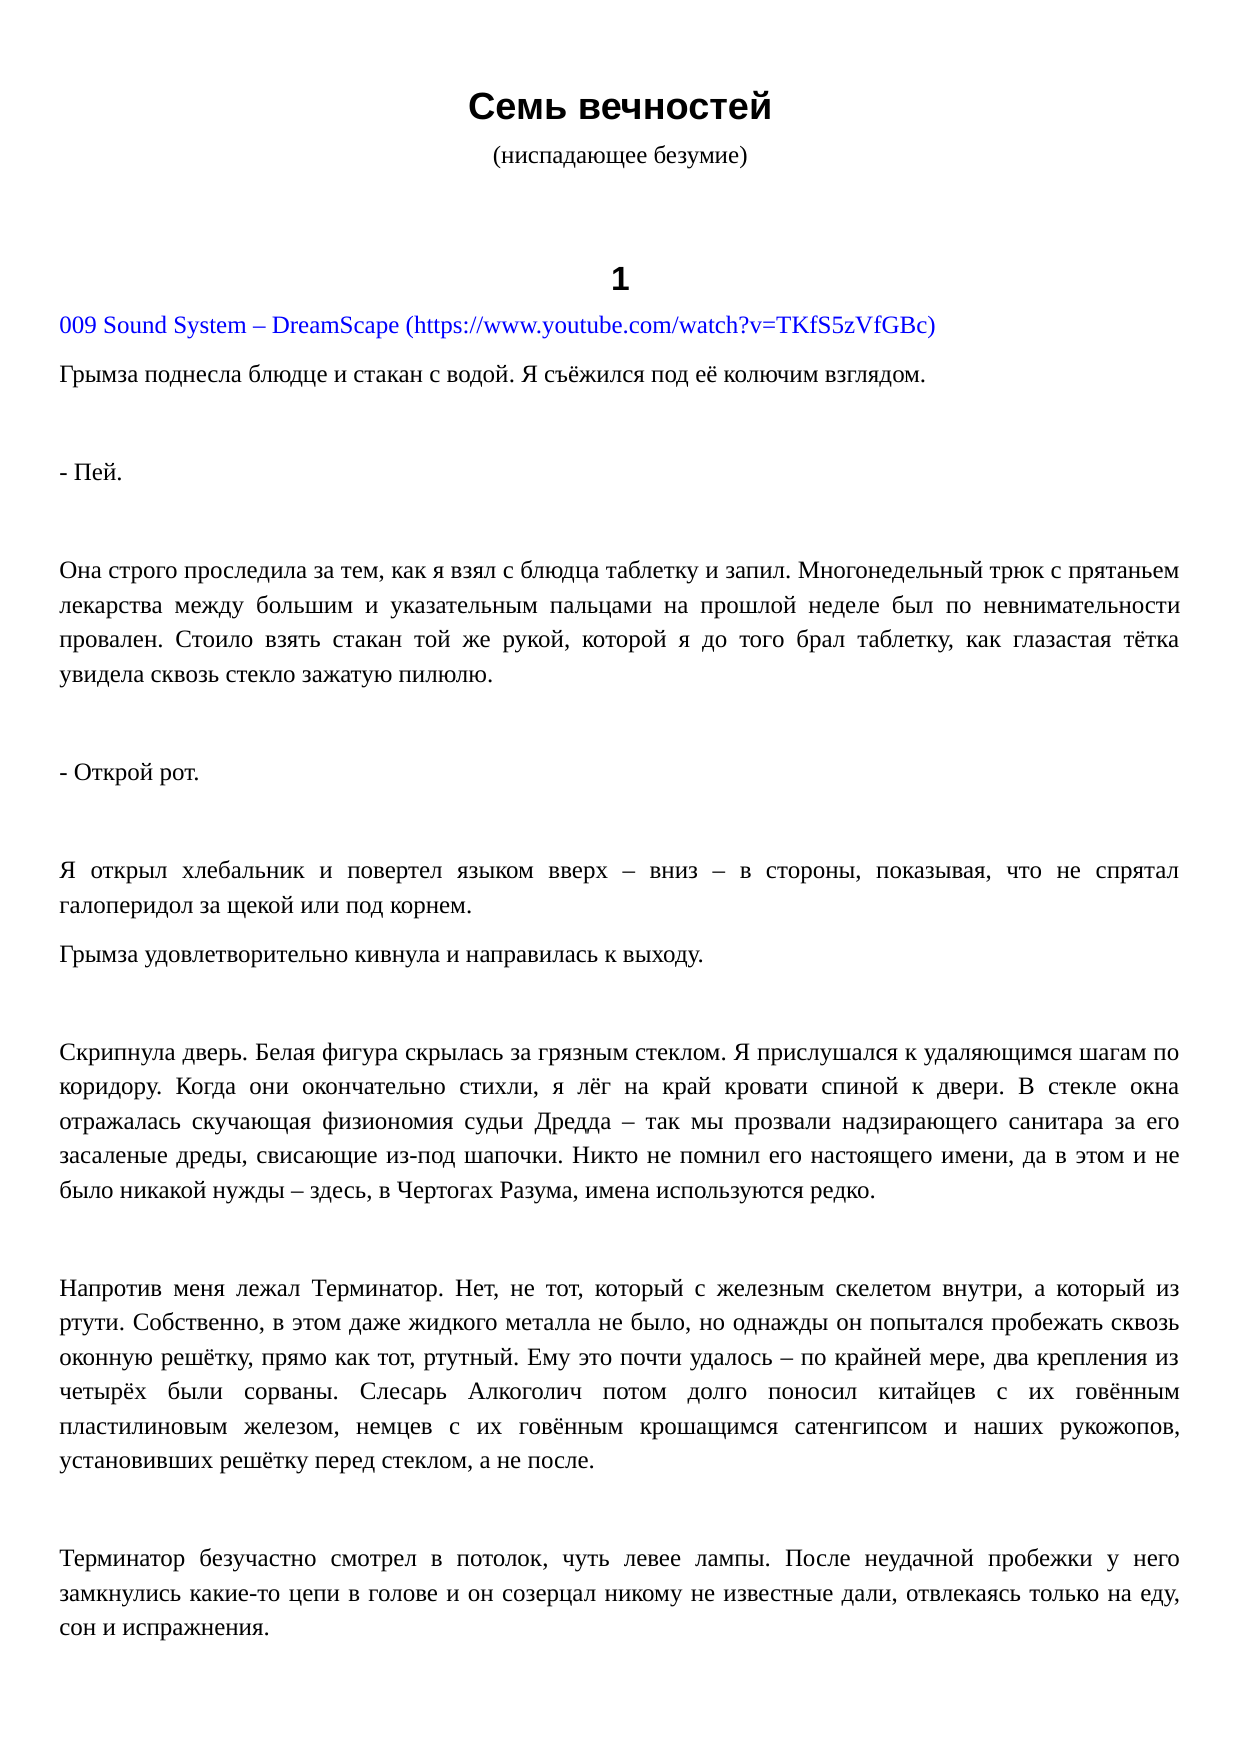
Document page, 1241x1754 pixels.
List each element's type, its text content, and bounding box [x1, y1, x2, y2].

text Она строго проследила за тем, как я взял с блюдца таблетку и запил. Многонедельный трюк с прятаньем лекарства между большим и указательным пальцами на прошлой неделе был по невнимательности провален. Стоило взять стакан той же рукой, которой я до того брал таблетку, как глазастая тётка увидела сквозь стекло зажатую пилюлю. [59, 556, 1181, 688]
text 009 Sound System – DreamScape (https://www.youtube.com/watch?v=TKfS5zVfGBc) [59, 310, 1181, 339]
text Скрипнула дверь. Белая фигура скрылась за грязным стеклом. Я прислушался к удаляющимся шагам по коридору. Когда они окончательно стихли, я лёг на край кровати спиной к двери. В стекле окна отражалась скучающая физиономия судьи Дредда – так мы прозвали надзирающего санитара за его засаленые дреды, свисающие из-под шапочки. Никто не помнил его настоящего имени, да в этом и не было никакой нужды – здесь, в Чертогах Разума, имена используются редко. [59, 1037, 1181, 1204]
text Грымза поднесла блюдце и стакан с водой. Я съёжился под её колючим взглядом. [59, 359, 1181, 388]
text Терминатор безучастно смотрел в потолок, чуть левее лампы. После неудачной пробежки у него замкнулись какие-то цепи в голове и он созерцал никому не известные дали, отвлекаясь только на еду, сон и испражнения. [59, 1543, 1181, 1641]
text Я открыл хлебальник и повертел языком вверх – вниз – в стороны, показывая, что не спрятал галоперидол за щекой или под корнем. [59, 855, 1181, 918]
text Напротив меня лежал Терминатор. Нет, не тот, который с железным скелетом внутри, а который из ртути. Собственно, в этом даже жидкого металла не было, но однажды он попытался пробежать сквозь оконную решётку, прямо как тот, ртутный. Ему это почти удалось – по крайней мере, два крепления из четырёх были сорваны. Слесарь Алкоголич потом долго поносил китайцев с их говённым пластилиновым железом, немцев с их говённым крошащимся сатенгипсом и наших рукожопов, установивших решётку перед стеклом, а не после. [59, 1273, 1181, 1474]
text - Открой рот. [59, 757, 1181, 786]
text - Пей. [59, 457, 1181, 486]
text Грымза удовлетворительно кивнула и направилась к выходу. [59, 939, 1181, 968]
subtitle 1 [59, 259, 1181, 298]
text (ниспадающее безумие) [59, 140, 1181, 169]
subtitle Семь вечностей [59, 84, 1181, 128]
